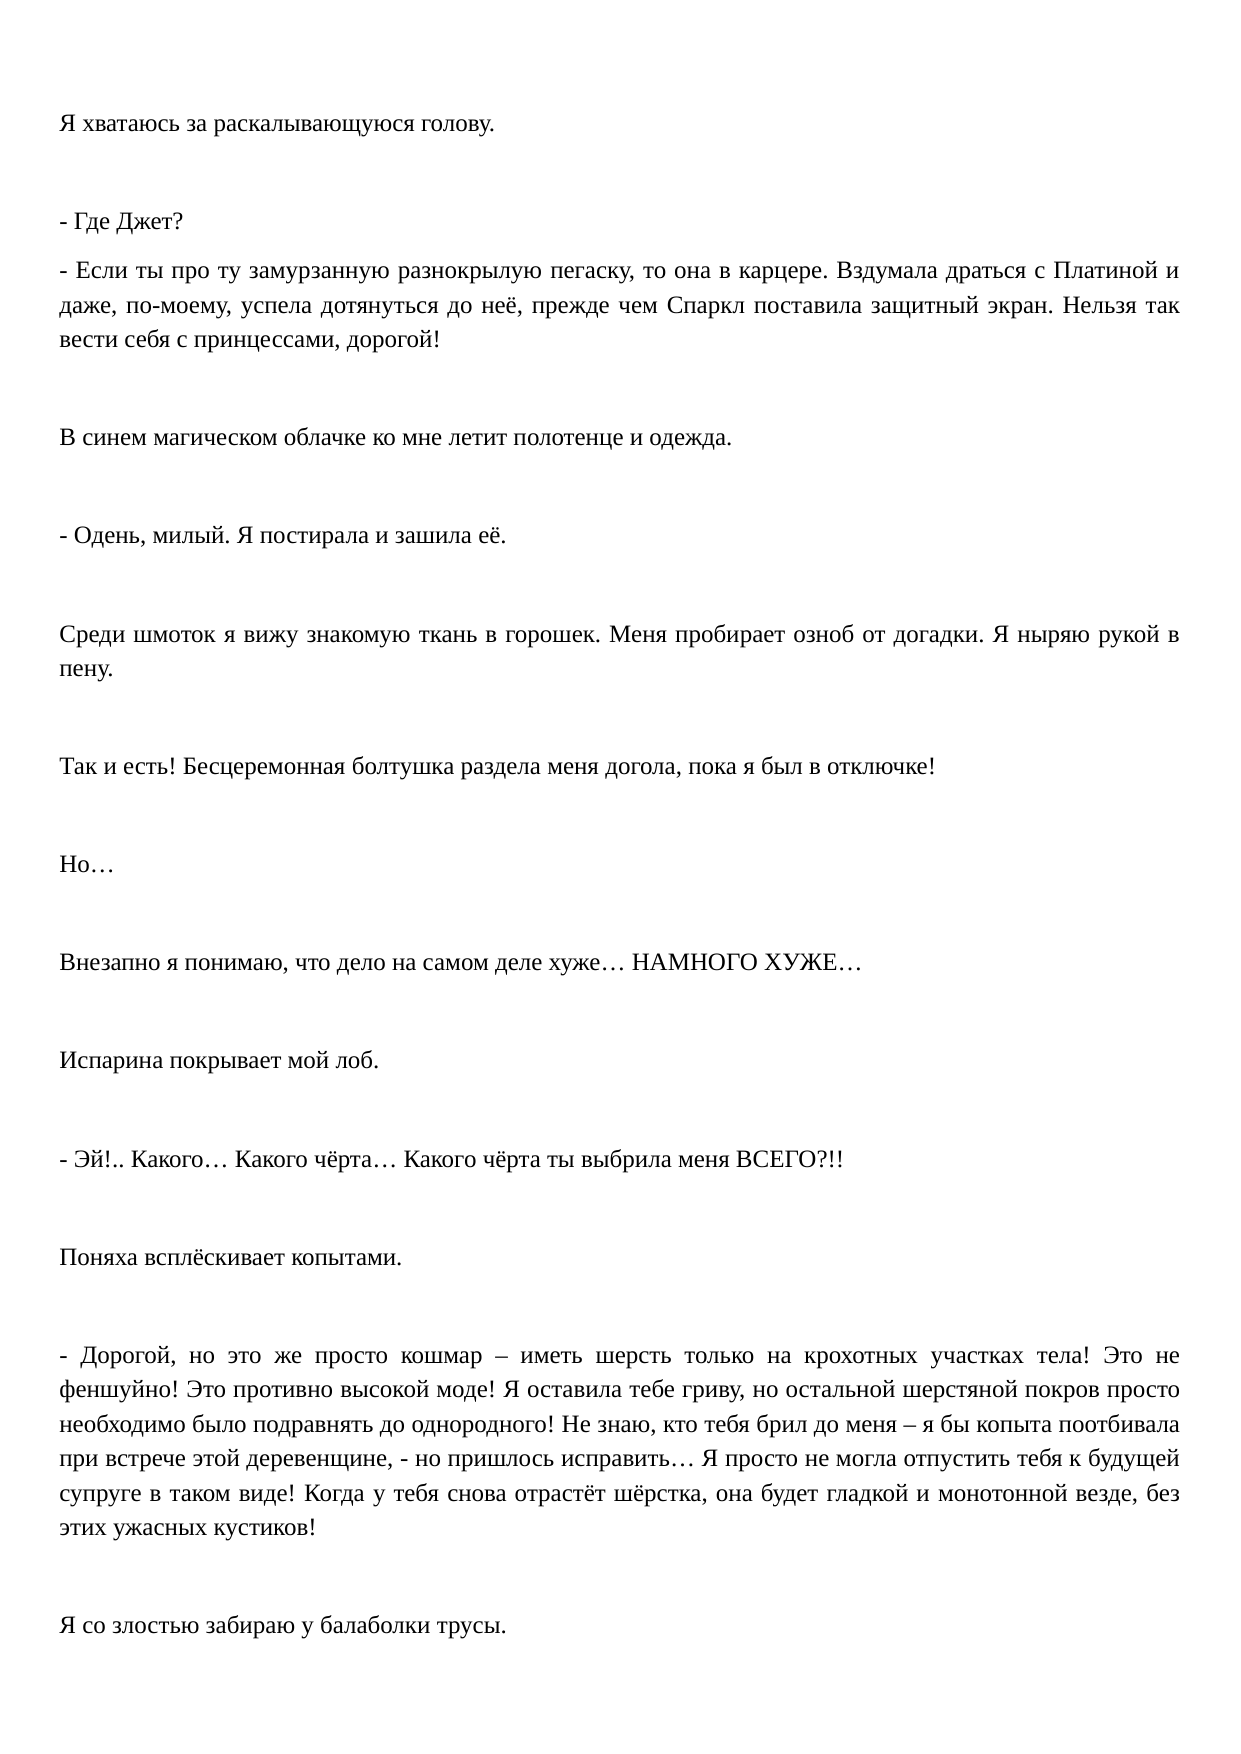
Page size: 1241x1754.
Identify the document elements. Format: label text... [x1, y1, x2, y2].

text - Дорогой, но это же просто кошмар – иметь шерсть только на крохотных участках тела! Это не феншуйно! Это противно высокой моде! Я оставила тебе гриву, но остальной шерстяной покров просто необходимо было подравнять до однородного! Не знаю, кто тебя брил до меня – я бы копыта поотбивала при встрече этой деревенщине, - но пришлось исправить… Я просто не могла отпустить тебя к будущей супруге в таком виде! Когда у тебя снова отрастёт шёрстка, она будет гладкой и монотонной везде, без этих ужасных кустиков! [59, 1340, 1181, 1541]
text - Где Джет? [59, 206, 1181, 235]
text Среди шмоток я вижу знакомую ткань в горошек. Меня пробирает озноб от догадки. Я ныряю рукой в пену. [59, 619, 1181, 682]
text - Эй!.. Какого… Какого чёрта… Какого чёрта ты выбрила меня ВСЕГО?!! [59, 1144, 1181, 1172]
text - Если ты про ту замурзанную разнокрылую пегаску, то она в карцере. Вздумала драться с Платиной и даже, по-моему, успела дотянуться до неё, прежде чем Спаркл поставила защитный экран. Нельзя так вести себя с принцессами, дорогой! [59, 255, 1181, 353]
text Так и есть! Бесцеремонная болтушка раздела меня догола, пока я был в отключке! [59, 751, 1181, 780]
text Я хватаюсь за раскалывающуюся голову. [59, 108, 1181, 137]
text Но… [59, 849, 1181, 878]
text - Одень, милый. Я постирала и зашила её. [59, 521, 1181, 549]
text В синем магическом облачке ко мне летит полотенце и одежда. [59, 422, 1181, 451]
text Я со злостью забираю у балаболки трусы. [59, 1611, 1181, 1639]
text Внезапно я понимаю, что дело на самом деле хуже… НАМНОГО ХУЖЕ… [59, 947, 1181, 976]
text Испарина покрывает мой лоб. [59, 1046, 1181, 1074]
text Поняха всплёскивает копытами. [59, 1242, 1181, 1271]
